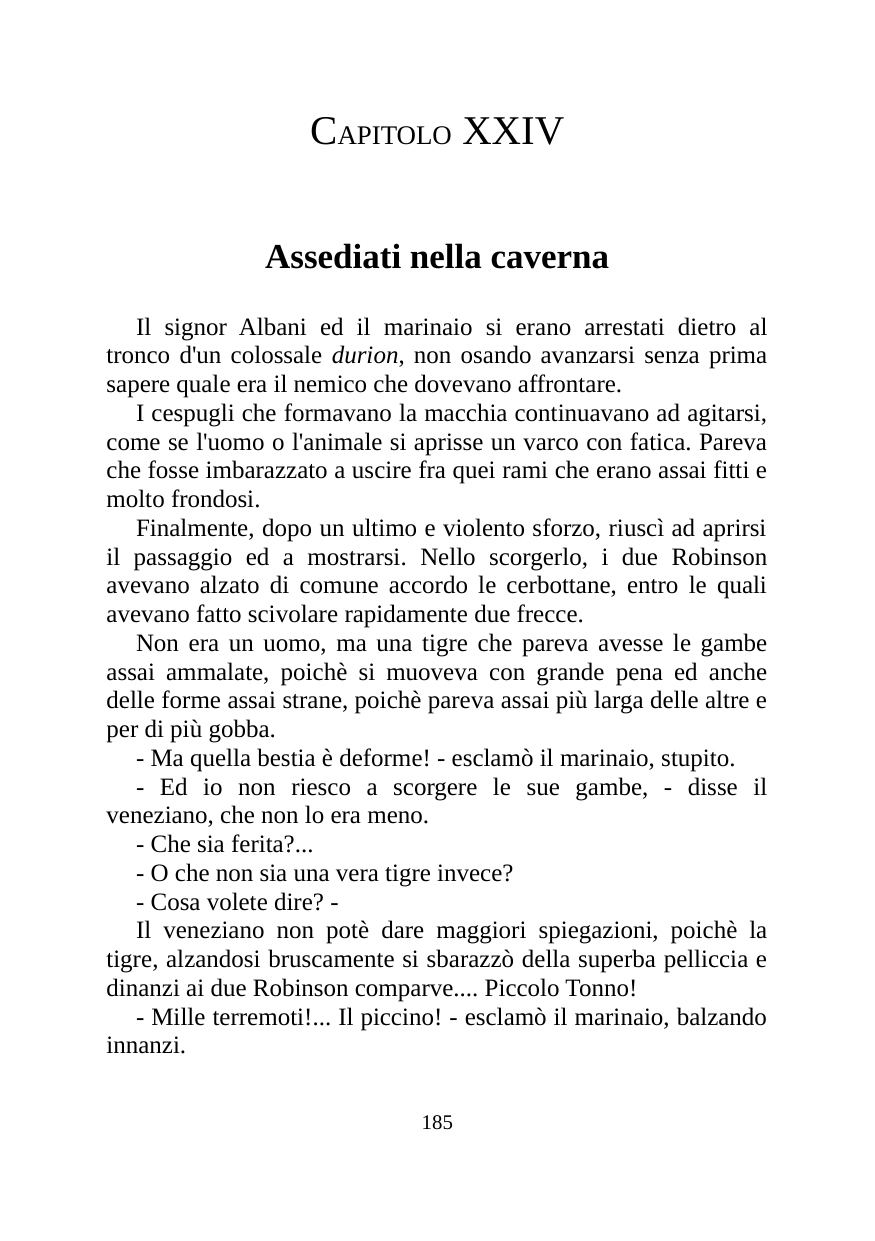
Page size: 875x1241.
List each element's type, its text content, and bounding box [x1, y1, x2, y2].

text - Ed io non riesco a scorgere le sue gambe, - disse il veneziano, che non lo era meno. [106, 772, 768, 829]
text Finalmente, dopo un ultimo e violento sforzo, riuscì ad aprirsi il passaggio ed a mostrarsi. Nello scorgerlo, i due Robinson avevano alzato di comune accordo le cerbottane, entro le quali avevano fatto scivolare rapidamente due frecce. [106, 513, 768, 628]
text - Ma quella bestia è deforme! - esclamò il marinaio, stupito. [106, 743, 768, 772]
text Il veneziano non potè dare maggiori spiegazioni, poichè la tigre, alzandosi bruscamente si sbarazzò della superba pelliccia e dinanzi ai due Robinson comparve.... Piccolo Tonno! [106, 915, 768, 1002]
text - Che sia ferita?... [106, 829, 768, 858]
subtitle Capitolo XXIV [106, 106, 768, 153]
text Non era un uomo, ma una tigre che pareva avesse le gambe assai ammalate, poichè si muoveva con grande pena ed anche delle forme assai strane, poichè pareva assai più larga delle altre e per di più gobba. [106, 628, 768, 743]
subtitle Assediati nella caverna [106, 236, 768, 276]
text I cespugli che formavano la macchia continuavano ad agitarsi, come se l'uomo o l'animale si aprisse un varco con fatica. Pareva che fosse imbarazzato a uscire fra quei rami che erano assai fitti e molto frondosi. [106, 398, 768, 513]
text Il signor Albani ed il marinaio si erano arrestati dietro al tronco d'un colossale durion, non osando avanzarsi senza prima sapere quale era il nemico che dovevano affrontare. [106, 312, 768, 398]
text - O che non sia una vera tigre invece? [106, 858, 768, 887]
text - Mille terremoti!... Il piccino! - esclamò il marinaio, balzando innanzi. [106, 1002, 768, 1059]
text - Cosa volete dire? - [106, 887, 768, 915]
